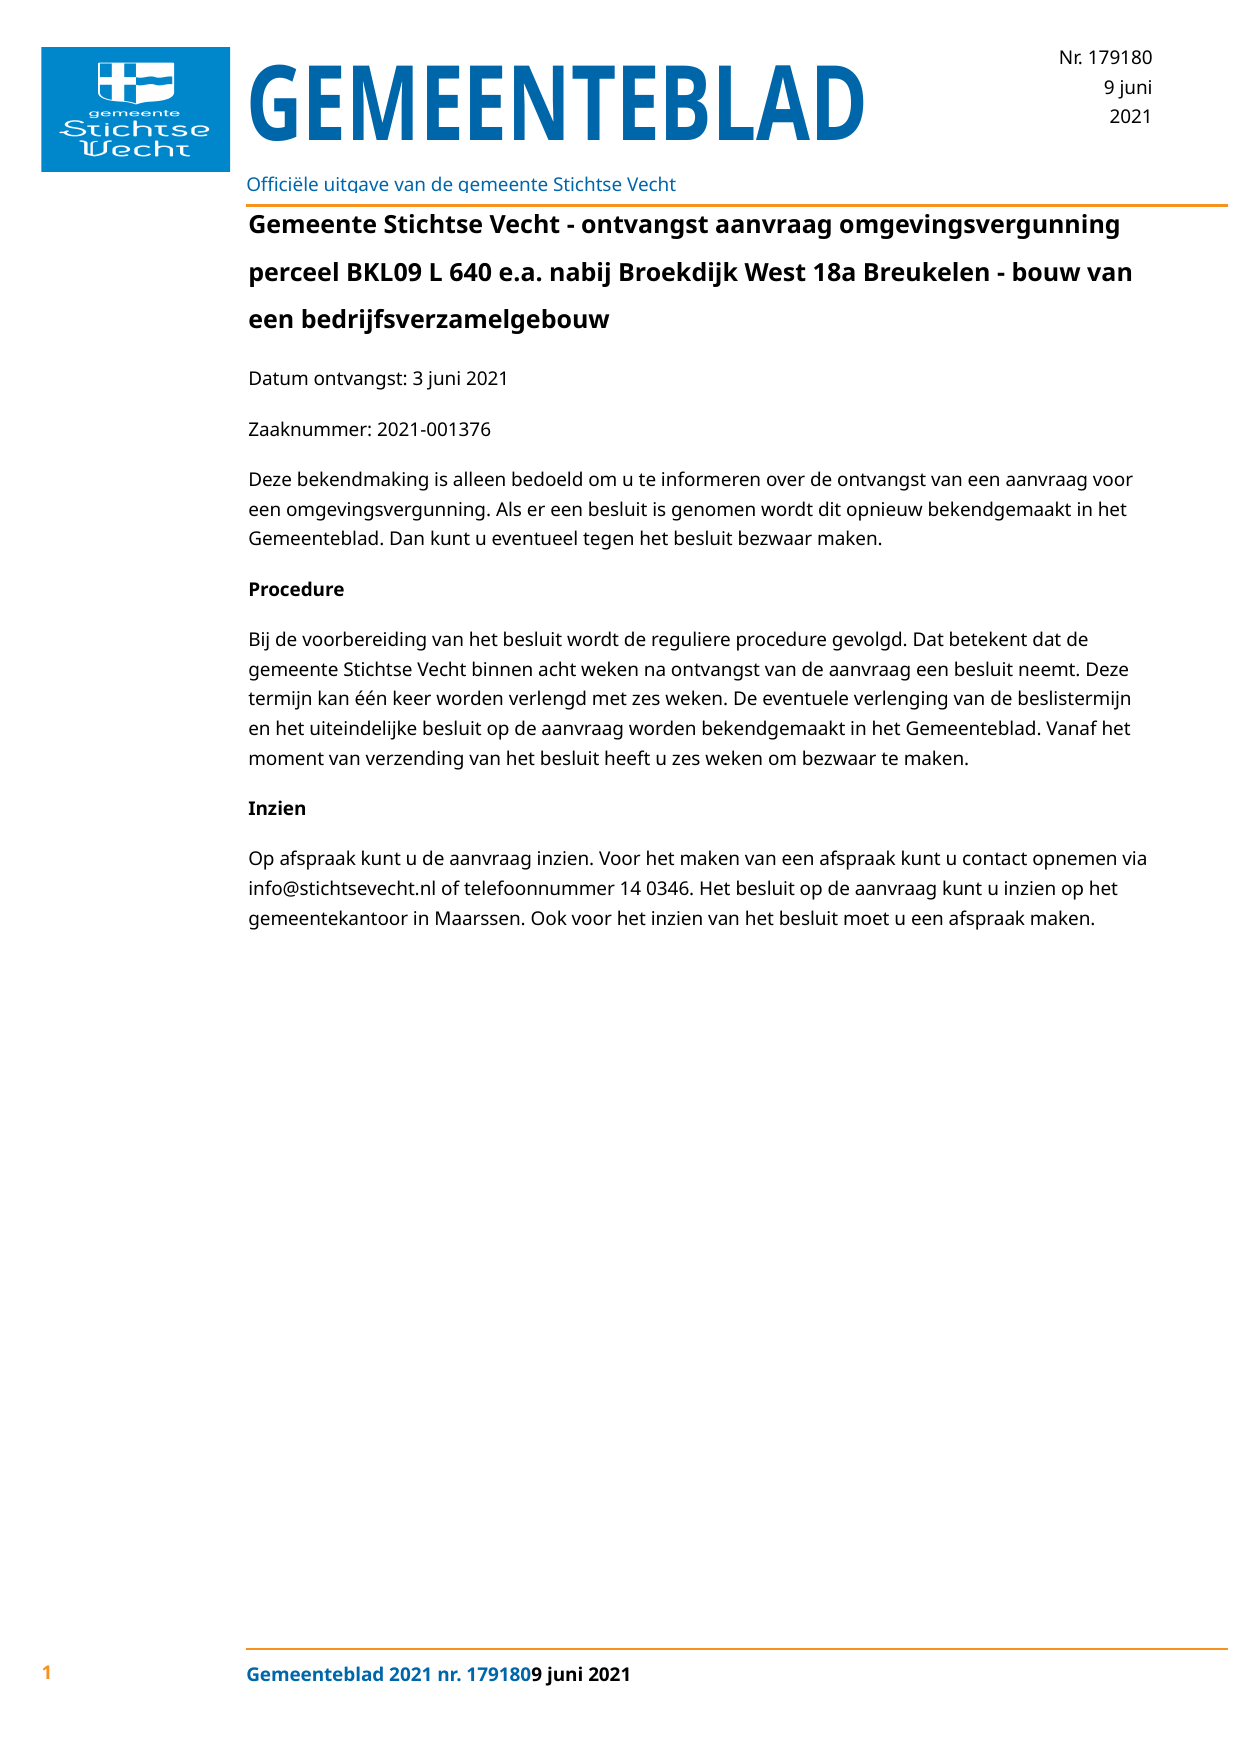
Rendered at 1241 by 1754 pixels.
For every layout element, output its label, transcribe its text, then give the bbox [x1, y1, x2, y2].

text Inzien [248, 795, 1152, 821]
text Op afspraak kunt u de aanvraag inzien. Voor het maken van een afspraak kunt u contact opnemen via info@stichtsevecht.nl of telefoonnummer 14 0346. Het besluit op de aanvraag kunt u inzien op het gemeentekantoor in Maarssen. Ook voor het inzien van het besluit moet u een afspraak maken. [248, 846, 1152, 930]
text Datum ontvangst: 3 juni 2021 [248, 366, 1152, 391]
picture [137, 63, 174, 103]
text Gemeente Stichtse Vecht - ontvangst aanvraag omgevingsvergunning perceel BKL09 L 640 e.a. nabij Broekdijk West 18a Breukelen - bouw van een bedrijfsverzamelgebouw [248, 207, 1152, 336]
text Zaaknummer: 2021-001376 [248, 416, 1152, 442]
text Procedure [248, 576, 1152, 602]
text Bij de voorbereiding van het besluit wordt de reguliere procedure gevolgd. Dat betekent dat de gemeente Stichtse Vecht binnen acht weken na ontvangst van de aanvraag een besluit neemt. Deze termijn kan één keer worden verlengd met zes weken. De eventuele verlenging van de beslistermijn en het uiteindelijke besluit op de aanvraag worden bekendgemaakt in het Gemeenteblad. Vanaf het moment van verzending van het besluit heeft u zes weken om bezwaar te maken. [248, 626, 1152, 770]
text Deze bekendmaking is alleen bedoeld om u te informeren over de ontvangst van een aanvraag voor een omgevingsvergunning. Als er een besluit is genomen wordt dit opnieuw bekendgemaakt in het Gemeenteblad. Dan kunt u eventueel tegen het besluit bezwaar maken. [248, 466, 1152, 551]
picture [99, 63, 135, 101]
